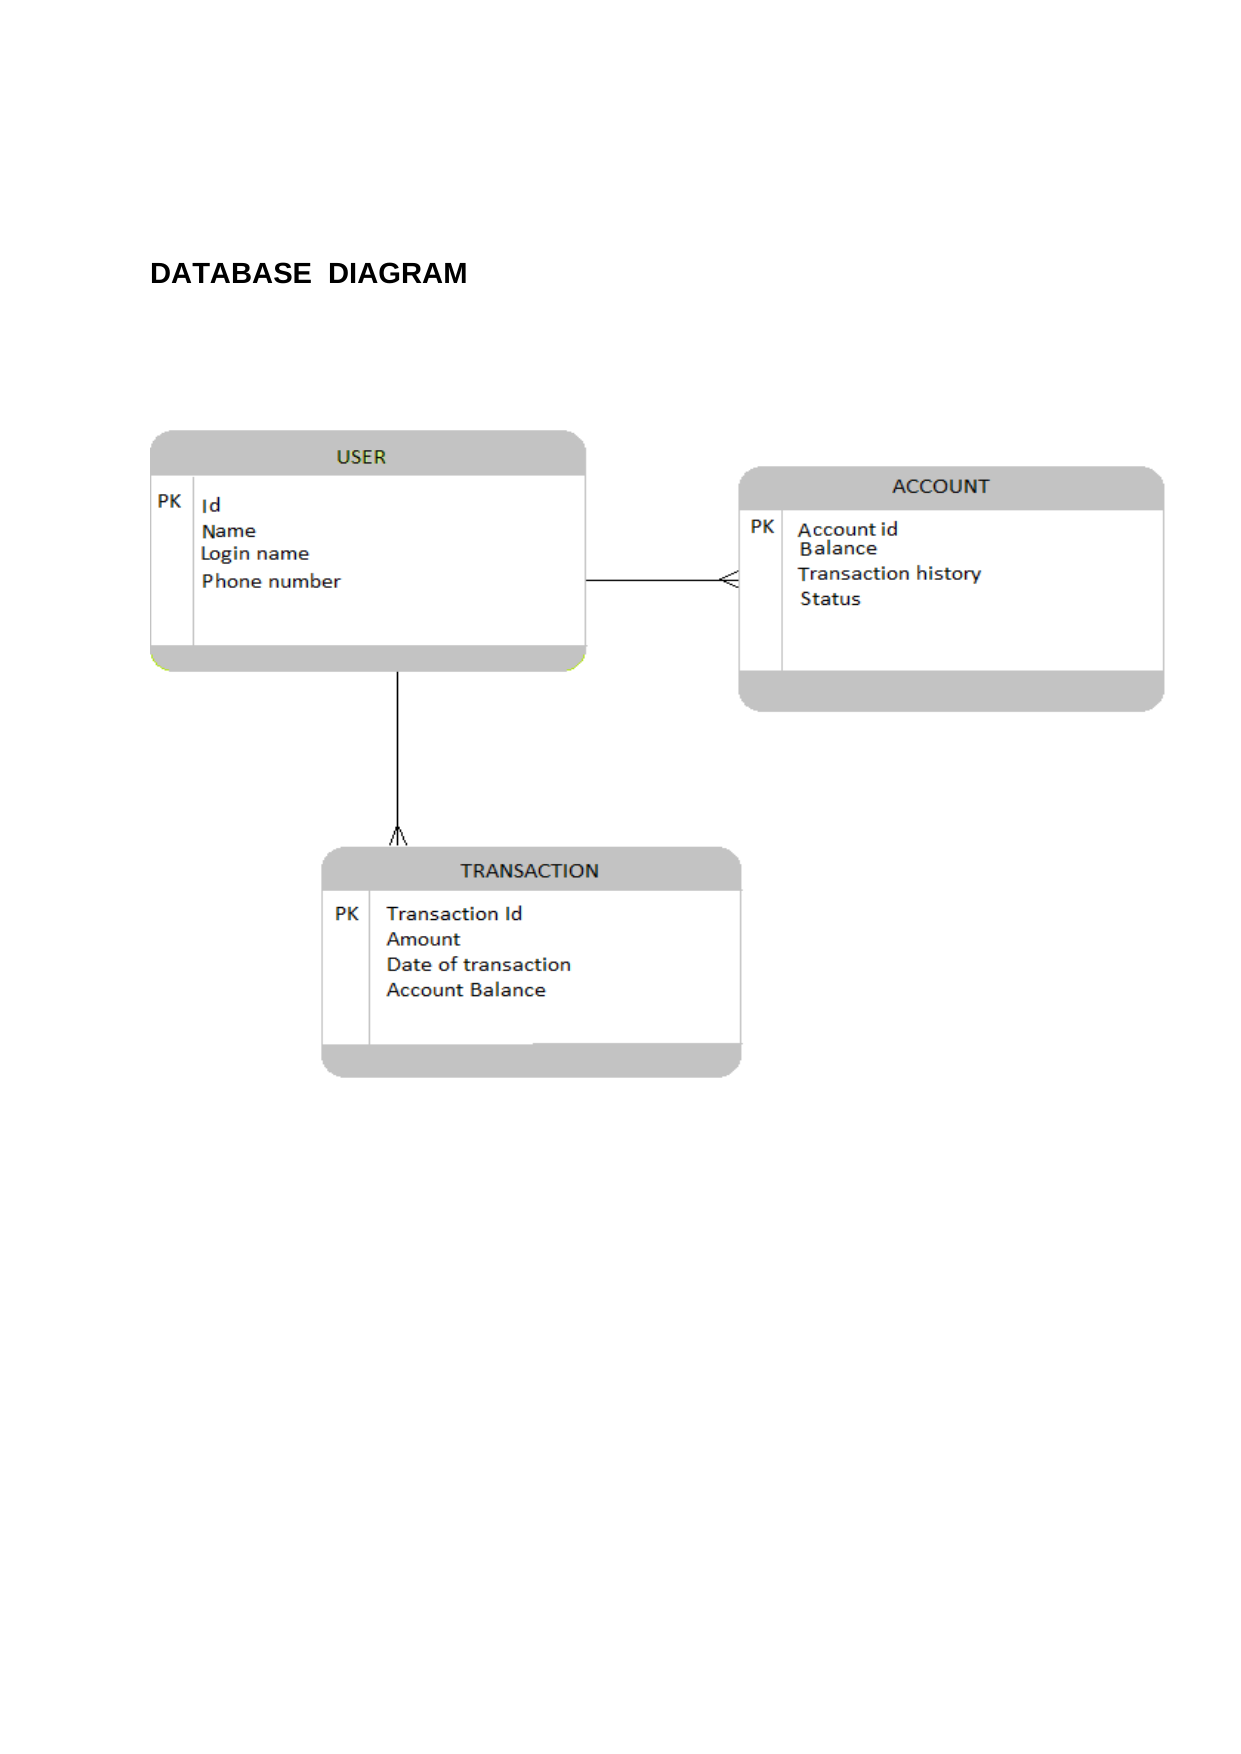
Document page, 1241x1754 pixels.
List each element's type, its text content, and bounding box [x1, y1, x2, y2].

text DATABASE DIAGRAM [150, 256, 1090, 289]
picture [150, 414, 1174, 1146]
